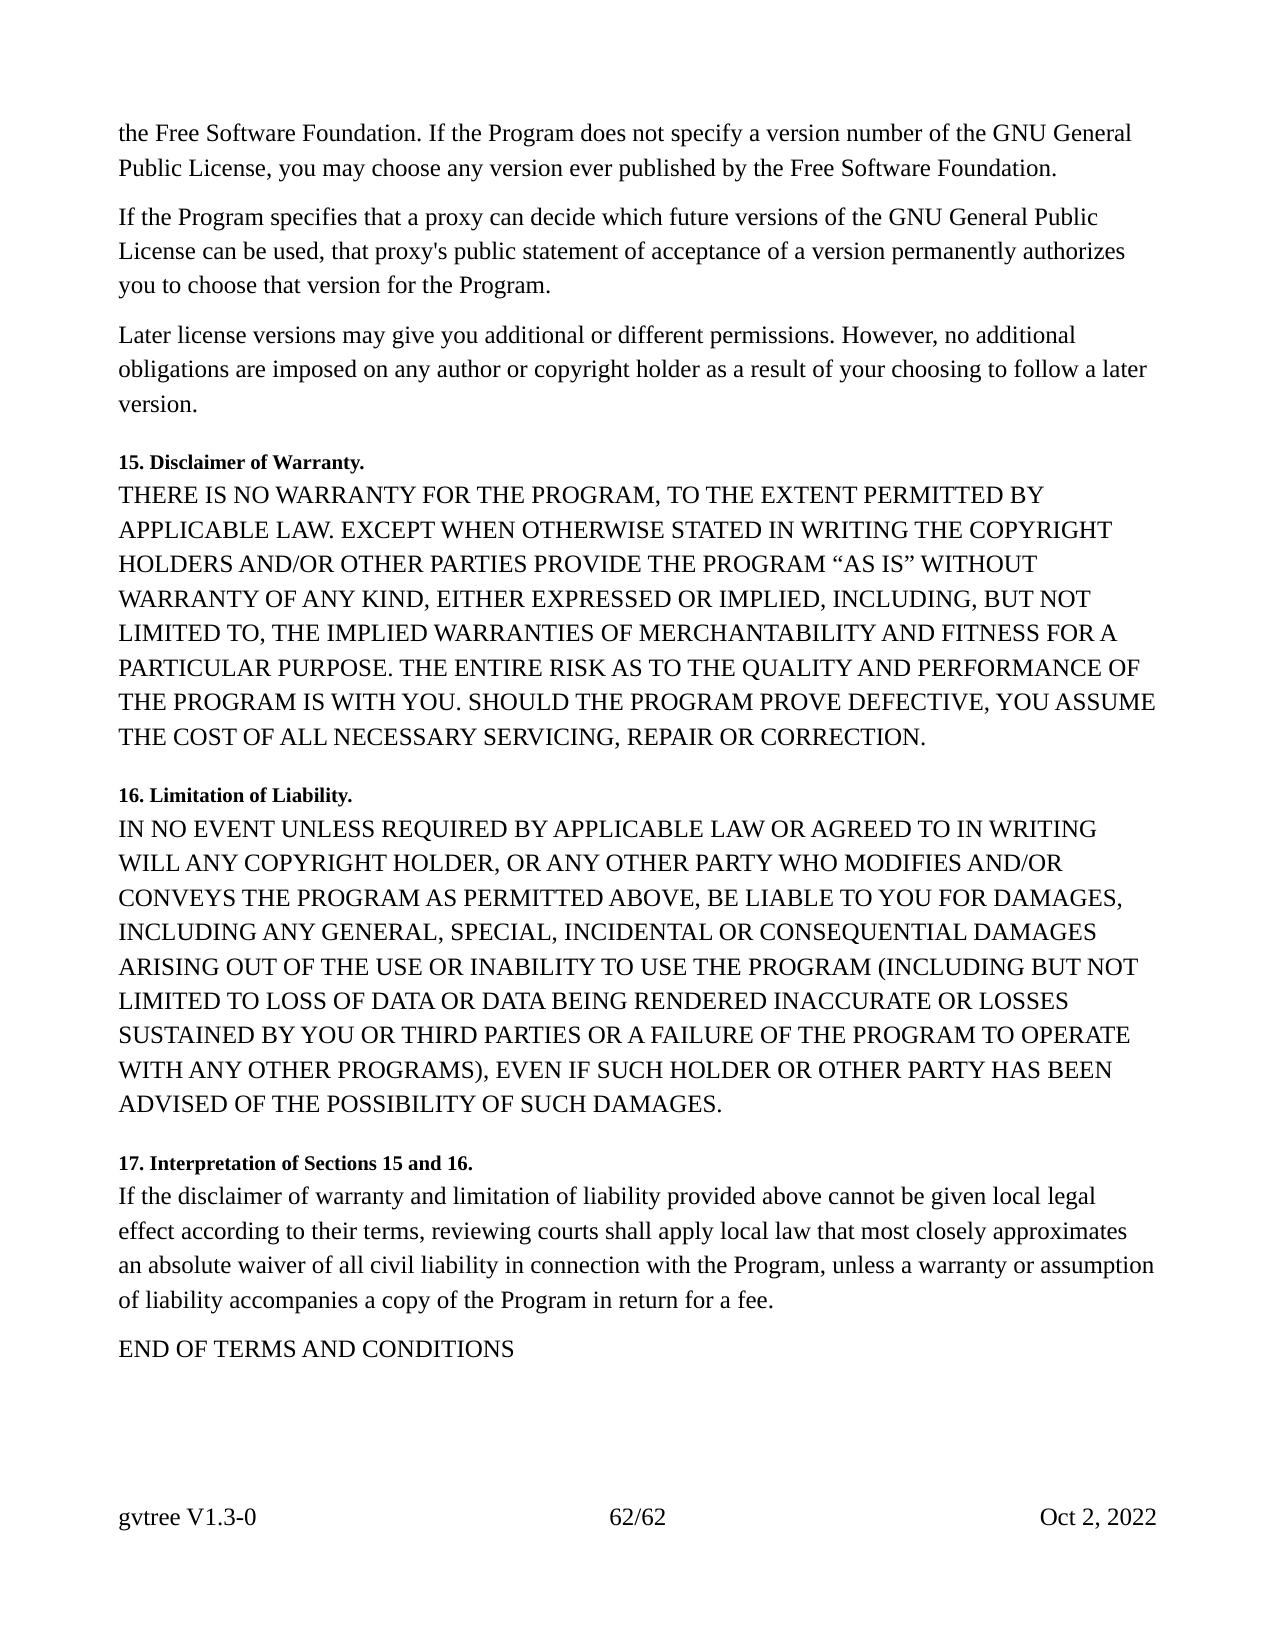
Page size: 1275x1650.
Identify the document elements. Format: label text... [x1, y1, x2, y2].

text END OF TERMS AND CONDITIONS [118, 1334, 1157, 1363]
text THERE IS NO WARRANTY FOR THE PROGRAM, TO THE EXTENT PERMITTED BY APPLICABLE LAW. EXCEPT WHEN OTHERWISE STATED IN WRITING THE COPYRIGHT HOLDERS AND/OR OTHER PARTIES PROVIDE THE PROGRAM “AS IS” WITHOUT WARRANTY OF ANY KIND, EITHER EXPRESSED OR IMPLIED, INCLUDING, BUT NOT LIMITED TO, THE IMPLIED WARRANTIES OF MERCHANTABILITY AND FITNESS FOR A PARTICULAR PURPOSE. THE ENTIRE RISK AS TO THE QUALITY AND PERFORMANCE OF THE PROGRAM IS WITH YOU. SHOULD THE PROGRAM PROVE DEFECTIVE, YOU ASSUME THE COST OF ALL NECESSARY SERVICING, REPAIR OR CORRECTION. [118, 481, 1157, 751]
subtitle 16. Limitation of Liability. [118, 783, 1157, 807]
text If the Program specifies that a proxy can decide which future versions of the GNU General Public License can be used, that proxy's public statement of acceptance of a version permanently authorizes you to choose that version for the Program. [118, 202, 1157, 299]
text IN NO EVENT UNLESS REQUIRED BY APPLICABLE LAW OR AGREED TO IN WRITING WILL ANY COPYRIGHT HOLDER, OR ANY OTHER PARTY WHO MODIFIES AND/OR CONVEYS THE PROGRAM AS PERMITTED ABOVE, BE LIABLE TO YOU FOR DAMAGES, INCLUDING ANY GENERAL, SPECIAL, INCIDENTAL OR CONSEQUENTIAL DAMAGES ARISING OUT OF THE USE OR INABILITY TO USE THE PROGRAM (INCLUDING BUT NOT LIMITED TO LOSS OF DATA OR DATA BEING RENDERED INACCURATE OR LOSSES SUSTAINED BY YOU OR THIRD PARTIES OR A FAILURE OF THE PROGRAM TO OPERATE WITH ANY OTHER PROGRAMS), EVEN IF SUCH HOLDER OR OTHER PARTY HAS BEEN ADVISED OF THE POSSIBILITY OF SUCH DAMAGES. [118, 814, 1157, 1118]
text If the disclaimer of warranty and limitation of liability provided above cannot be given local legal effect according to their terms, reviewing courts shall apply local law that most closely approximates an absolute waiver of all civil liability in connection with the Program, unless a warranty or assumption of liability accompanies a copy of the Program in return for a fee. [118, 1181, 1157, 1314]
text Later license versions may give you additional or different permissions. However, no additional obligations are imposed on any author or copyright holder as a result of your choosing to follow a later version. [118, 320, 1157, 417]
subtitle 17. Interpretation of Sections 15 and 16. [118, 1151, 1157, 1175]
text the Free Software Foundation. If the Program does not specify a version number of the GNU General Public License, you may choose any version ever published by the Free Software Foundation. [118, 118, 1157, 181]
subtitle 15. Disclaimer of Warranty. [118, 450, 1157, 474]
